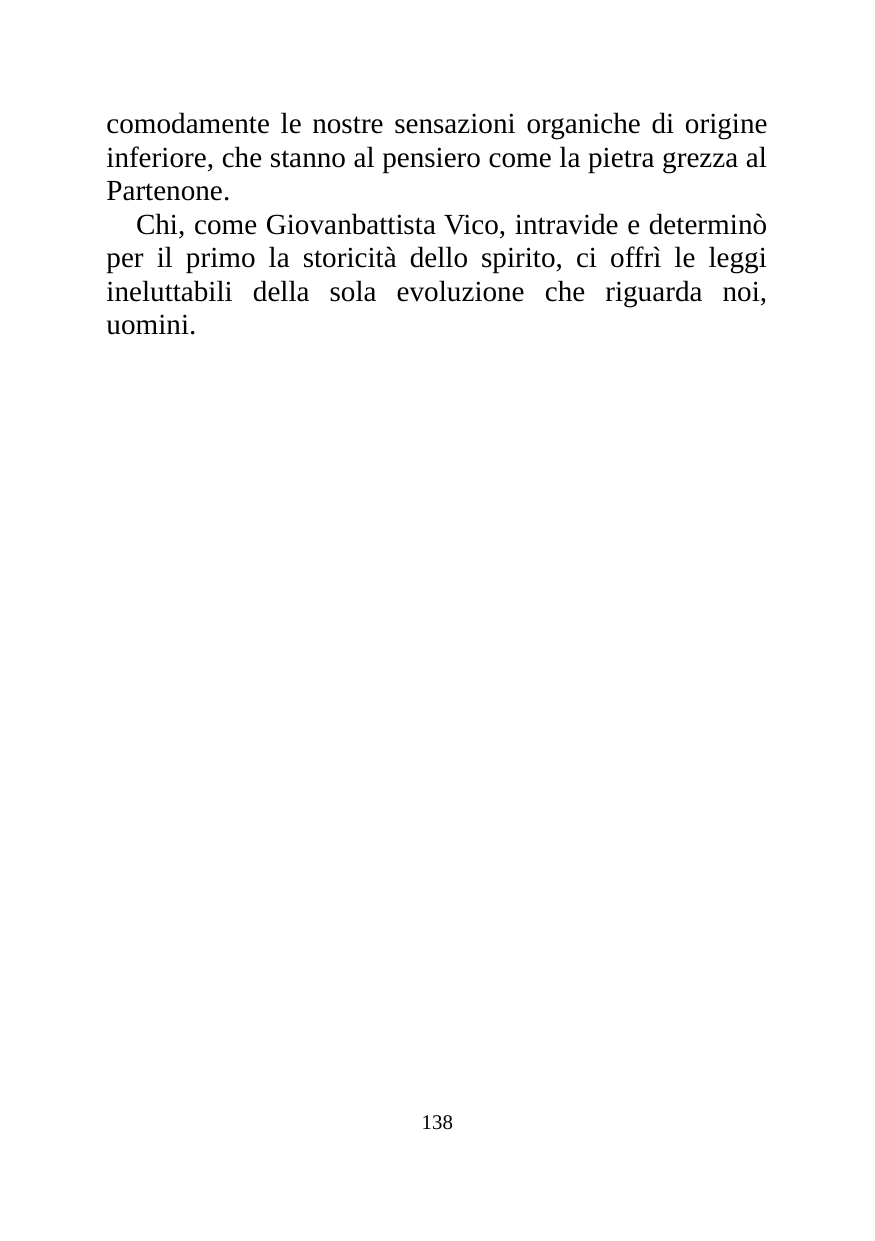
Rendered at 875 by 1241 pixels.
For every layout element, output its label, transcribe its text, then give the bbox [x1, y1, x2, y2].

text comodamente le nostre sensazioni organiche di origine inferiore, che stanno al pensiero come la pietra grezza al Partenone. [106, 106, 768, 207]
text Chi, come Giovanbattista Vico, intravide e determinò per il primo la storicità dello spirito, ci offrì le leggi ineluttabili della sola evoluzione che riguarda noi, uomini. [106, 207, 768, 341]
